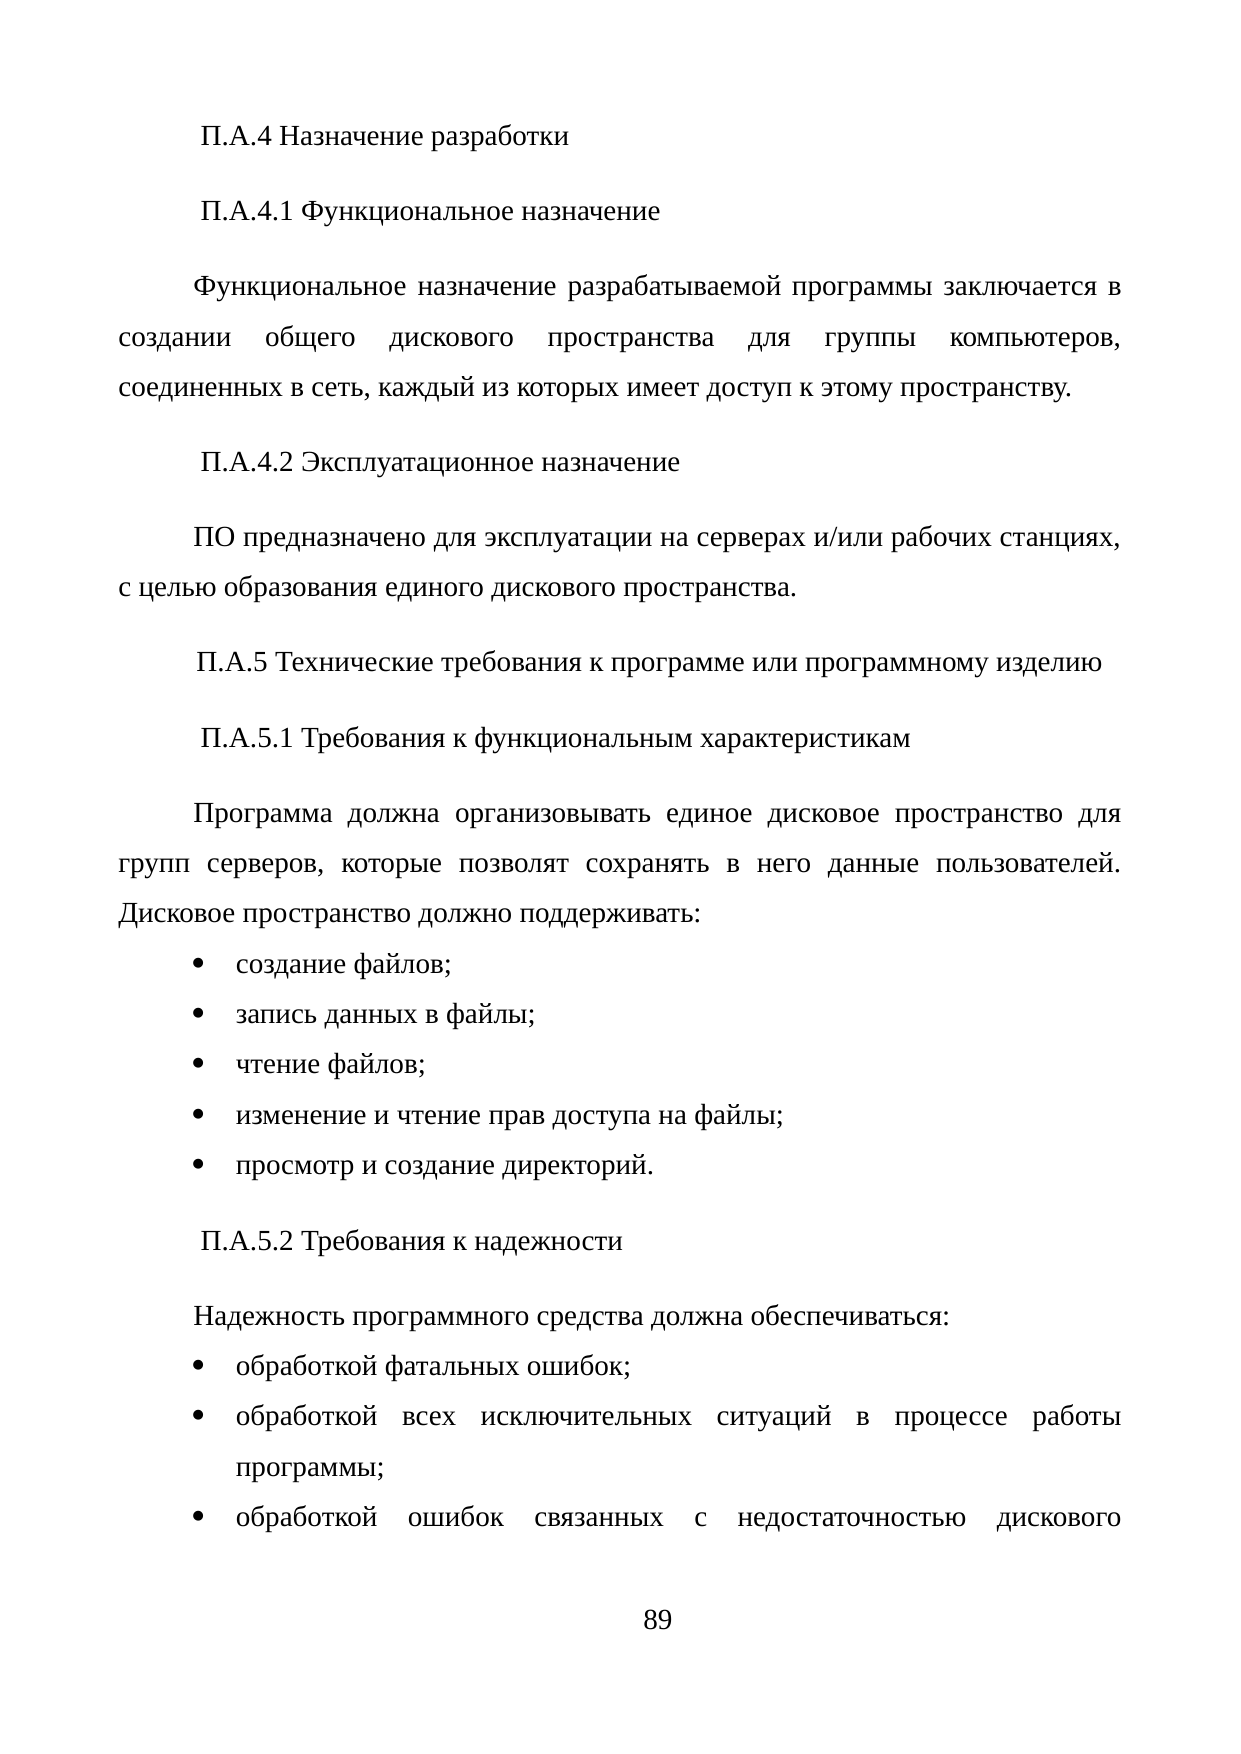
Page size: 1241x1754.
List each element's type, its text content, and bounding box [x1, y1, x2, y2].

subtitle Назначение разработки [193, 118, 1122, 152]
subtitle Требования к надежности [193, 1223, 1122, 1256]
list запись данных в файлы; [193, 996, 1122, 1030]
list Функциональное назначение [193, 193, 1122, 227]
text Программа должна организовывать единое дисковое пространство для групп серверов, которые позволят сохранять в него данные пользователей. Дисковое пространство должно поддерживать: [118, 795, 1122, 929]
list создание файлов; [193, 946, 1122, 979]
list просмотр и создание директорий. [193, 1147, 1122, 1181]
list Эксплуатационное назначение [193, 444, 1122, 478]
subtitle Технические требования к программе или программному изделию [189, 644, 1122, 678]
text Надежность программного средства должна обеспечиваться: [118, 1298, 1122, 1331]
text ПО предназначено для эксплуатации на серверах и/или рабочих станциях, с целью образования единого дискового пространства. [118, 519, 1122, 603]
list чтение файлов; [193, 1047, 1122, 1080]
list обработкой всех исключительных ситуаций в процессе работы программы; [193, 1398, 1122, 1482]
list изменение и чтение прав доступа на файлы; [193, 1097, 1122, 1131]
list Требования к функциональным характеристикам [193, 720, 1122, 753]
list обработкой ошибок связанных с недостаточностью дискового [193, 1499, 1122, 1533]
text Функциональное назначение разрабатываемой программы заключается в создании общего дискового пространства для группы компьютеров, соединенных в сеть, каждый из которых имеет доступ к этому пространству. [118, 268, 1122, 402]
list обработкой фатальных ошибок; [193, 1348, 1122, 1382]
